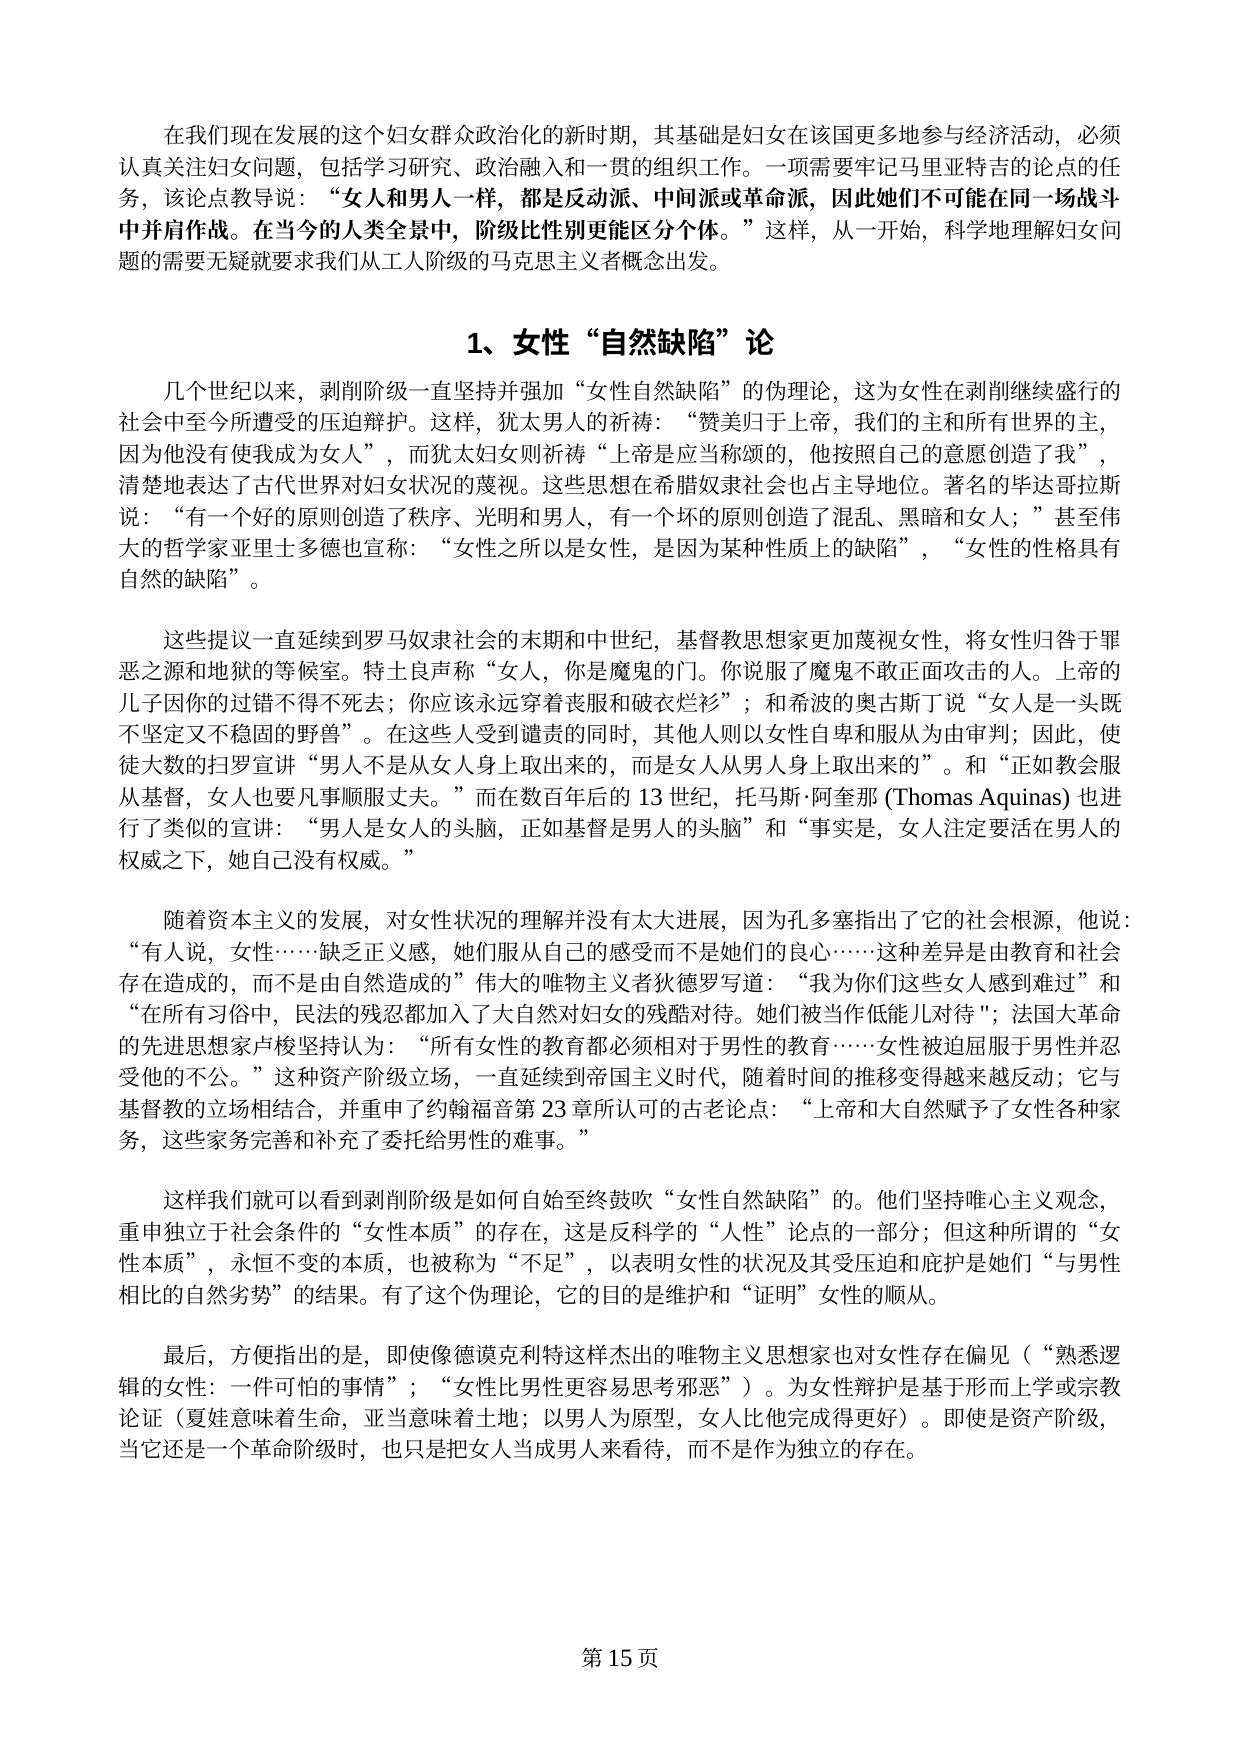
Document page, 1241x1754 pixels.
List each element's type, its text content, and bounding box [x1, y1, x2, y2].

text 这些提议一直延续到罗马奴隶社会的末期和中世纪，基督教思想家更加蔑视女性，将女性归咎于罪恶之源和地狱的等候室。特土良声称“女人，你是魔鬼的门。你说服了魔鬼不敢正面攻击的人。上帝的儿子因你的过错不得不死去；你应该永远穿着丧服和破衣烂衫”；和希波的奥古斯丁说“女人是一头既不坚定又不稳固的野兽”。在这些人受到谴责的同时，其他人则以女性自卑和服从为由审判；因此，使徒大数的扫罗宣讲“男人不是从女人身上取出来的，而是女人从男人身上取出来的”。和“正如教会服从基督，女人也要凡事顺服丈夫。”而在数百年后的13世纪，托马斯·阿奎那 (Thomas Aquinas) 也进行了类似的宣讲：“男人是女人的头脑，正如基督是男人的头脑”和“事实是，女人注定要活在男人的权威之下，她自己没有权威。” [118, 623, 1122, 874]
text 在我们现在发展的这个妇女群众政治化的新时期，其基础是妇女在该国更多地参与经济活动，必须认真关注妇女问题，包括学习研究、政治融入和一贯的组织工作。一项需要牢记马里亚特吉的论点的任务，该论点教导说：“女人和男人一样，都是反动派、中间派或革命派，因此她们不可能在同一场战斗中并肩作战。在当今的人类全景中，阶级比性别更能区分个体。”这样，从一开始，科学地理解妇女问题的需要无疑就要求我们从工人阶级的马克思主义者概念出发。 [118, 118, 1122, 276]
text 最后，方便指出的是，即使像德谟克利特这样杰出的唯物主义思想家也对女性存在偏见（“熟悉逻辑的女性：一件可怕的事情”；“女性比男性更容易思考邪恶”）。为女性辩护是基于形而上学或宗教论证（夏娃意味着生命，亚当意味着土地；以男人为原型，女人比他完成得更好）。即使是资产阶级，当它还是一个革命阶级时，也只是把女人当成男人来看待，而不是作为独立的存在。 [118, 1338, 1122, 1464]
text 随着资本主义的发展，对女性状况的理解并没有太大进展，因为孔多塞指出了它的社会根源，他说：“有人说，女性……缺乏正义感，她们服从自己的感受而不是她们的良心……这种差异是由教育和社会存在造成的，而不是由自然造成的”伟大的唯物主义者狄德罗写道：“我为你们这些女人感到难过”和“在所有习俗中，民法的残忍都加入了大自然对妇女的残酷对待。她们被当作低能儿对待"；法国大革命的先进思想家卢梭坚持认为：“所有女性的教育都必须相对于男性的教育……女性被迫屈服于男性并忍受他的不公。”这种资产阶级立场，一直延续到帝国主义时代，随着时间的推移变得越来越反动；它与基督教的立场相结合，并重申了约翰福音第23章所认可的古老论点：“上帝和大自然赋予了女性各种家务，这些家务完善和补充了委托给男性的难事。” [118, 903, 1122, 1155]
text 这样我们就可以看到剥削阶级是如何自始至终鼓吹“女性自然缺陷”的。他们坚持唯心主义观念，重申独立于社会条件的“女性本质”的存在，这是反科学的“人性”论点的一部分；但这种所谓的“女性本质”，永恒不变的本质，也被称为“不足”，以表明女性的状况及其受压迫和庇护是她们“与男性相比的自然劣势”的结果。有了这个伪理论，它的目的是维护和“证明”女性的顺从。 [118, 1184, 1122, 1309]
subtitle 1、女性“自然缺陷”论 [118, 319, 1122, 361]
text 几个世纪以来，剥削阶级一直坚持并强加“女性自然缺陷”的伪理论，这为女性在剥削继续盛行的社会中至今所遭受的压迫辩护。这样，犹太男人的祈祷：“赞美归于上帝，我们的主和所有世界的主，因为他没有使我成为女人”，而犹太妇女则祈祷“上帝是应当称颂的，他按照自己的意愿创造了我”，清楚地表达了古代世界对妇女状况的蔑视。这些思想在希腊奴隶社会也占主导地位。著名的毕达哥拉斯说：“有一个好的原则创造了秩序、光明和男人，有一个坏的原则创造了混乱、黑暗和女人；”甚至伟大的哲学家亚里士多德也宣称：“女性之所以是女性，是因为某种性质上的缺陷”，“女性的性格具有自然的缺陷”。 [118, 374, 1122, 594]
